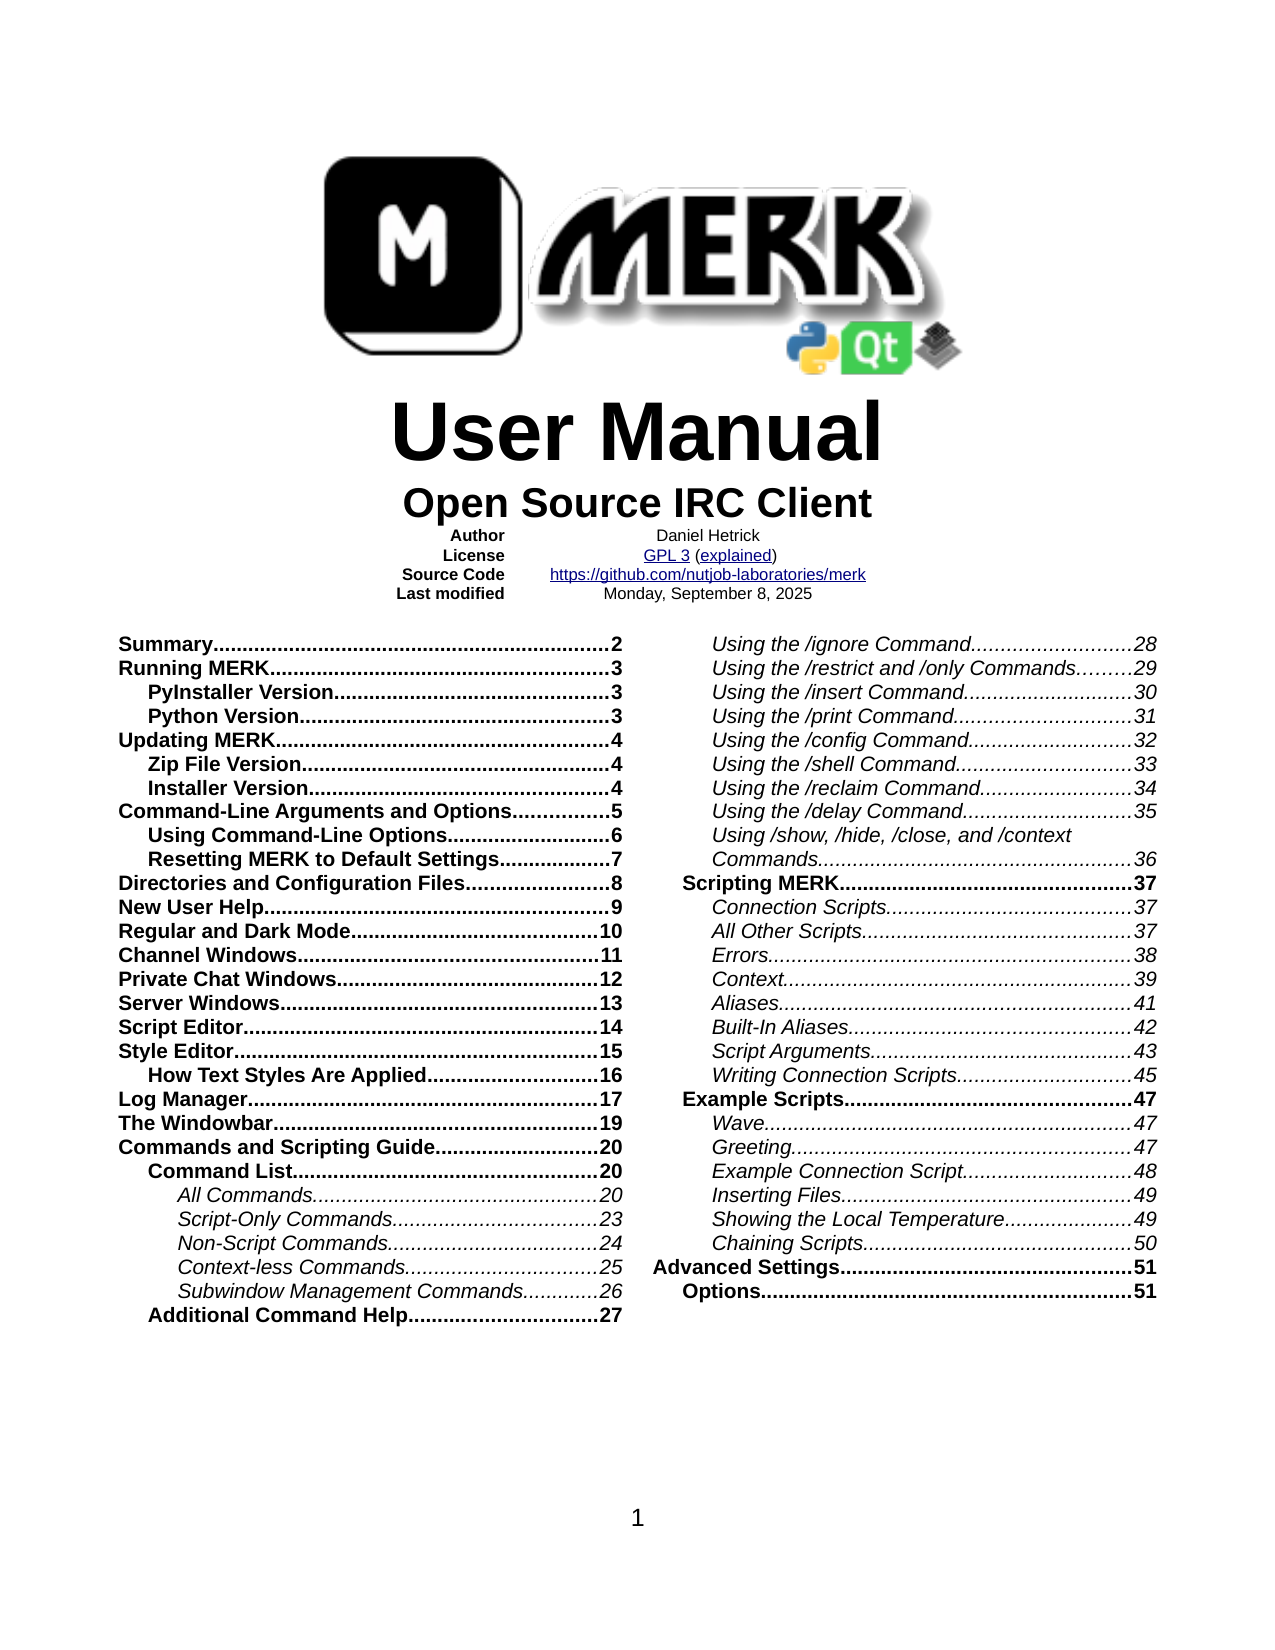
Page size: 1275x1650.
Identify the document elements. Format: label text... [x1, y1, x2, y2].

text Writing Connection Scripts 45 [712, 1063, 1157, 1087]
text Resetting MERK to Default Settings 7 [148, 847, 622, 871]
text Advanced Settings 51 [652, 1254, 1157, 1278]
text Context 39 [712, 967, 1157, 991]
text Python Version 3 [148, 703, 622, 727]
text User Manual [118, 382, 1157, 478]
text Style Editor 15 [118, 1039, 622, 1063]
text New User Help 9 [118, 895, 622, 919]
text Using /show, /hide, /close, and /context Commands 36 [712, 823, 1157, 871]
text The Windowbar 19 [118, 1111, 622, 1135]
text How Text Styles Are Applied 16 [148, 1063, 622, 1087]
text Using the /print Command 31 [712, 703, 1157, 727]
table_cell Source Code [378, 565, 518, 584]
text Errors 38 [712, 943, 1157, 967]
table_cell GPL 3 (explained) [519, 545, 897, 564]
text Using the /delay Command 35 [712, 799, 1157, 823]
text Aliases 41 [712, 991, 1157, 1015]
text Log Manager 17 [118, 1087, 622, 1111]
text All Other Scripts 37 [712, 919, 1157, 943]
text Greeting 47 [712, 1135, 1157, 1159]
text Using the /ignore Command 28 [712, 632, 1157, 656]
text Context-less Commands 25 [177, 1254, 622, 1278]
text Wave 47 [712, 1111, 1157, 1135]
text Server Windows 13 [118, 991, 622, 1015]
text Using the /insert Command 30 [712, 679, 1157, 703]
text Updating MERK 4 [118, 727, 622, 751]
text Additional Command Help 27 [148, 1302, 622, 1326]
text Open Source IRC Client [118, 478, 1157, 526]
text Channel Windows 11 [118, 943, 622, 967]
text Using the /config Command 32 [712, 727, 1157, 751]
table_cell https://github.com/nutjob-laboratories/merk [519, 565, 897, 584]
text Subwindow Management Commands 26 [177, 1278, 622, 1302]
table_cell Monday, September 8, 2025 [519, 584, 897, 603]
text Script Editor 14 [118, 1015, 622, 1039]
text Command-Line Arguments and Options 5 [118, 799, 622, 823]
text Inserting Files 49 [712, 1183, 1157, 1207]
text Example Scripts 47 [682, 1087, 1157, 1111]
text Scripting MERK 37 [682, 871, 1157, 895]
text Regular and Dark Mode 10 [118, 919, 622, 943]
text Private Chat Windows 12 [118, 967, 622, 991]
text Example Connection Script 48 [712, 1159, 1157, 1183]
text Using the /restrict and /only Commands 29 [712, 656, 1157, 679]
text All Commands 20 [177, 1183, 622, 1207]
text Script-Only Commands 23 [177, 1207, 622, 1231]
text Using the /reclaim Command 34 [712, 775, 1157, 799]
text Using Command-Line Options 6 [148, 823, 622, 847]
table_header Author [378, 526, 518, 545]
text Running MERK 3 [118, 656, 622, 679]
text Connection Scripts 37 [712, 895, 1157, 919]
table_cell License [378, 545, 518, 564]
picture [304, 132, 971, 383]
text Directories and Configuration Files 8 [118, 871, 622, 895]
text Options 51 [682, 1278, 1157, 1302]
text Script Arguments 43 [712, 1039, 1157, 1063]
text PyInstaller Version 3 [148, 679, 622, 703]
text Installer Version 4 [148, 775, 622, 799]
text Showing the Local Temperature 49 [712, 1207, 1157, 1231]
text Using the /shell Command 33 [712, 751, 1157, 775]
text Command List 20 [148, 1159, 622, 1183]
table_header Daniel Hetrick [519, 526, 897, 545]
text Chaining Scripts 50 [712, 1231, 1157, 1254]
text Summary 2 [118, 632, 622, 656]
text Commands and Scripting Guide 20 [118, 1135, 622, 1159]
text Non-Script Commands 24 [177, 1231, 622, 1254]
text Built-In Aliases 42 [712, 1015, 1157, 1039]
text Zip File Version 4 [148, 751, 622, 775]
table_cell Last modified [378, 584, 518, 603]
